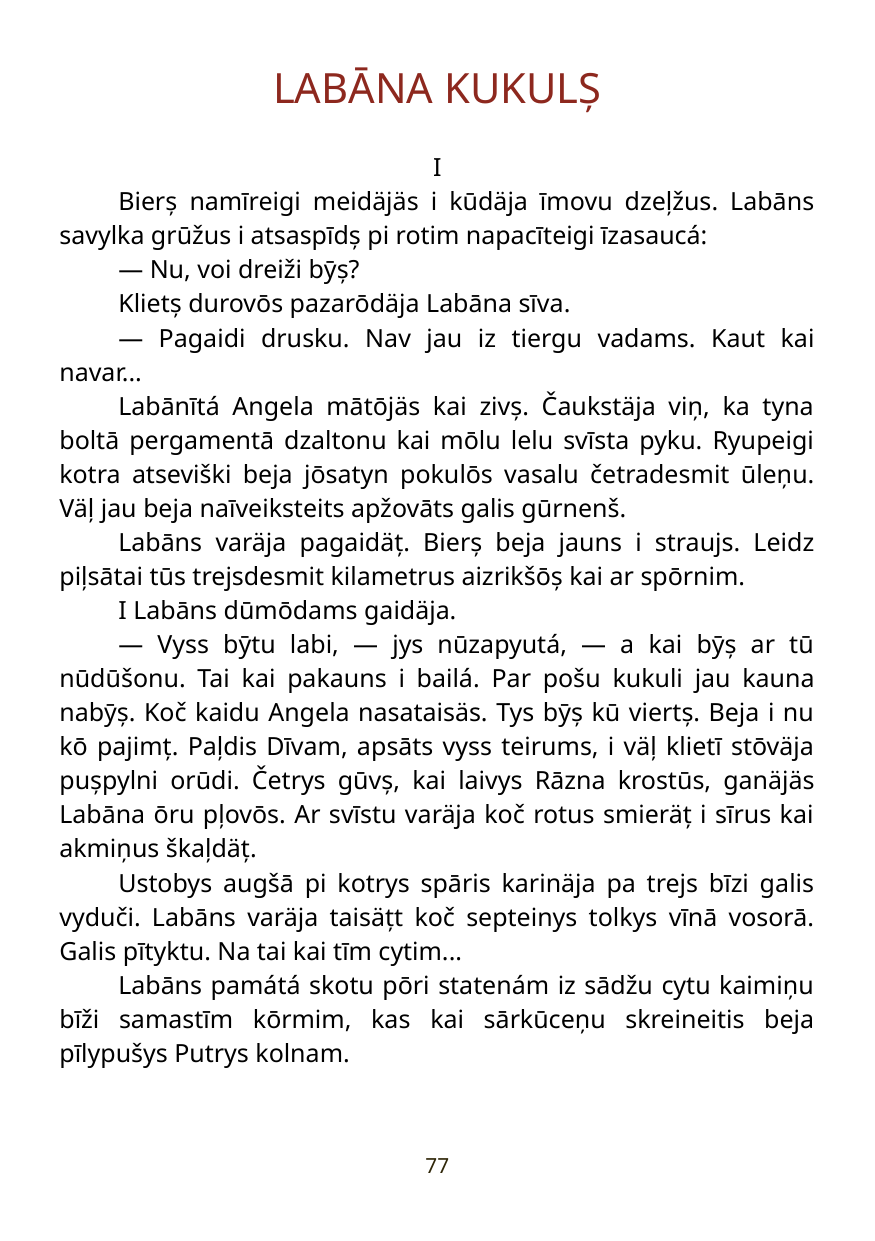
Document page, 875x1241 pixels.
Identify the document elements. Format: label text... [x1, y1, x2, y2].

text — Pagaidi drusku. Nav jau iz tiergu vadams. Kaut kai navar... [59, 320, 815, 388]
text Bierș namīreigi meidäjäs i kūdäja īmovu dzeļžus. Labāns savylka grūžus i atsaspīdș pi rotim napacīteigi īzasaucá: [59, 184, 815, 252]
text — Vyss bȳtu labi, — jys nūzapyutá, — a kai bȳș ar tū nūdūšonu. Tai kai pakauns i bailá. Par pošu kukuli jau kauna nabȳș. Koč kaidu Angela nasataisäs. Tys bȳș kū viertș. Beja i nu kō pajimț. Paļdis Dīvam, apsāts vyss teirums, i väļ klietī stōväja pușpylni orūdi. Četrys gūvș, kai laivys Rāzna krostūs, ganäjäs Labāna ōru pļovōs. Ar svīstu varäja koč rotus smieräț i sīrus kai akmiņus škaļdäț. [59, 627, 815, 865]
text Klietș durovōs pazarōdäja Labāna sīva. [59, 286, 815, 320]
text Labāns varäja pagaidäț. Bierș beja jauns i straujs. Leidz piļsātai tūs trejsdesmit kilametrus aizrikšōș kai ar spōrnim. [59, 524, 815, 593]
text Ustobys augšā pi kotrys spāris karinäja pa trejs bīzi galis vyduči. Labāns varäja taisäțt koč septeinys tolkys vīnā vosorā. Galis pītyktu. Na tai kai tīm cytim... [59, 865, 815, 967]
text Labāns památá skotu pōri statenám iz sādžu cytu kaimiņu bīži samastīm kōrmim, kas kai sārkūceņu skreineitis beja pīlypušys Putrys kolnam. [59, 967, 815, 1069]
text LABĀNA KUKULȘ [59, 59, 815, 116]
text Labānītá Angela mātōjäs kai zivș. Čaukstäja viņ, ka tyna boltā pergamentā dzaltonu kai mōlu lelu svīsta pyku. Ryupeigi kotra atseviški beja jōsatyn pokulōs vasalu četradesmit ūleņu. Väļ jau beja naīveiksteits apžovāts galis gūrnenš. [59, 388, 815, 524]
text — Nu, voi dreiži bȳș? [59, 252, 815, 286]
text I Labāns dūmōdams gaidäja. [59, 593, 815, 627]
text I [59, 150, 815, 184]
